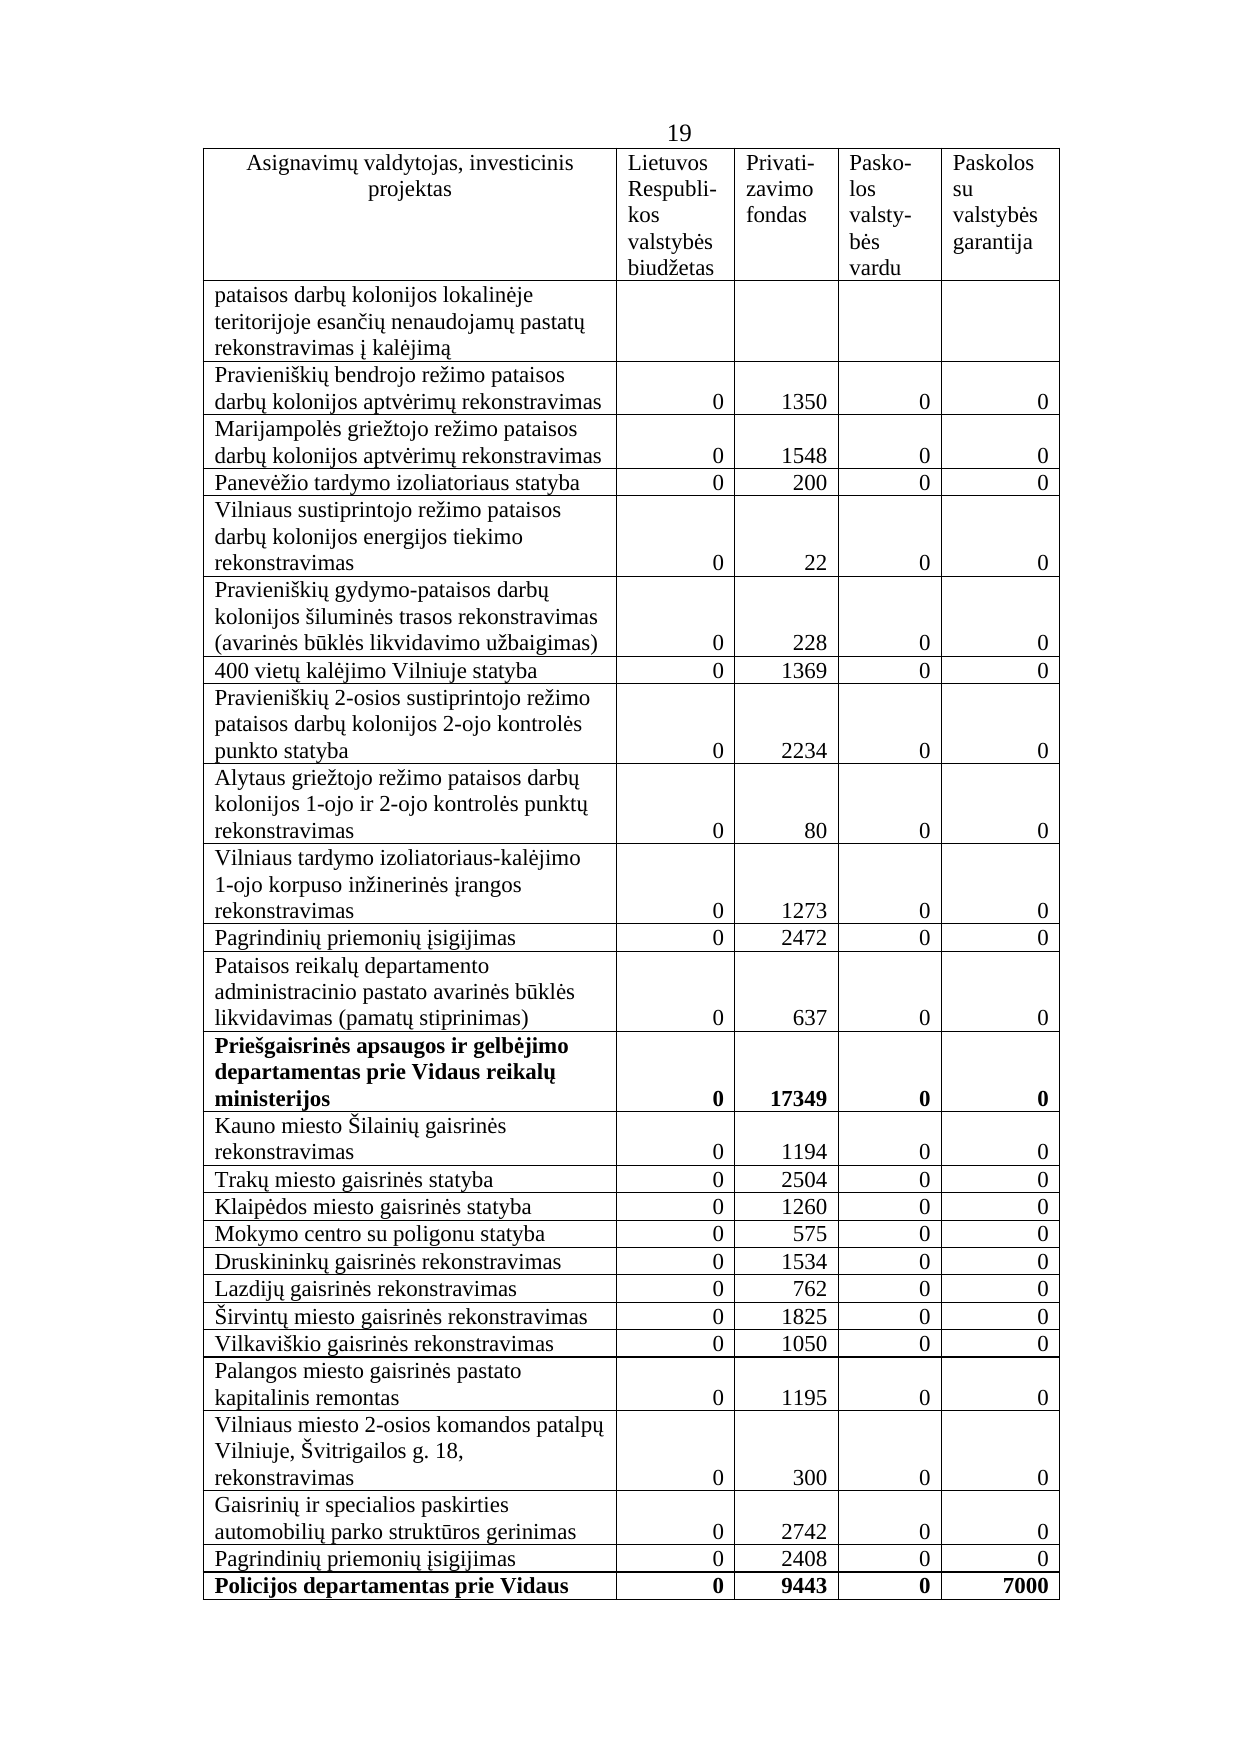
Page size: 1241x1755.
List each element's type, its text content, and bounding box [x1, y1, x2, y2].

table_cell 9443 [735, 1573, 838, 1599]
table_cell 0 [942, 1275, 1059, 1302]
table_cell 0 [617, 577, 734, 656]
table_cell 1548 [735, 415, 838, 468]
table_cell 0 [617, 1275, 734, 1302]
table_cell 1195 [735, 1358, 838, 1410]
table_cell 0 [839, 1032, 941, 1111]
table_cell Alytaus griežtojo režimo pataisos darbų kolonijos 1-ojo ir 2-ojo kontrolės punktų rekonstravimas [204, 764, 616, 843]
table_cell 0 [942, 415, 1059, 468]
table_cell 22 [735, 496, 838, 576]
table_cell 0 [942, 924, 1059, 951]
table_cell 2234 [735, 684, 838, 763]
table_cell 0 [617, 1032, 734, 1111]
table_cell 0 [839, 684, 941, 763]
table_cell 0 [617, 1248, 734, 1274]
table_cell 0 [942, 496, 1059, 576]
table_cell 0 [942, 1330, 1059, 1356]
table_cell 0 [839, 1330, 941, 1356]
table_cell 0 [839, 1248, 941, 1274]
table_cell Mokymo centro su poligonu statyba [204, 1221, 616, 1247]
table_cell [617, 281, 734, 361]
table_cell 0 [942, 1248, 1059, 1274]
table_cell 7000 [942, 1573, 1059, 1599]
table_cell 2504 [735, 1166, 838, 1192]
table_cell 0 [617, 1330, 734, 1356]
table_cell 1273 [735, 844, 838, 923]
table_cell 0 [942, 1491, 1059, 1544]
table_cell 1350 [735, 362, 838, 414]
table_cell Pagrindinių priemonių įsigijimas [204, 1545, 616, 1571]
table_cell 0 [617, 496, 734, 576]
table_cell Kauno miesto Šilainių gaisrinės rekonstravimas [204, 1112, 616, 1165]
table_cell 0 [617, 684, 734, 763]
table_cell [735, 281, 838, 361]
table_cell 0 [942, 1358, 1059, 1410]
table_header Asignavimų valdytojas, investicinis projektas [204, 149, 616, 280]
table_cell 0 [839, 1166, 941, 1192]
table_cell 0 [839, 496, 941, 576]
table_cell 575 [735, 1221, 838, 1247]
table_cell Druskininkų gaisrinės rekonstravimas [204, 1248, 616, 1274]
table_cell 0 [942, 1303, 1059, 1329]
table_cell 0 [617, 952, 734, 1031]
table_cell 0 [839, 1303, 941, 1329]
table_cell Pravieniškių 2-osios sustiprintojo režimo pataisos darbų kolonijos 2-ojo kontrolės punkto statyba [204, 684, 616, 763]
table_cell 0 [839, 1112, 941, 1165]
table_cell 0 [617, 657, 734, 683]
table_cell 0 [942, 844, 1059, 923]
table_cell 1369 [735, 657, 838, 683]
table_cell 0 [839, 1221, 941, 1247]
table_cell 0 [839, 415, 941, 468]
table_cell 0 [617, 1303, 734, 1329]
table_cell Trakų miesto gaisrinės statyba [204, 1166, 616, 1192]
table_cell 0 [839, 1275, 941, 1302]
table_cell 0 [942, 684, 1059, 763]
table_cell 1534 [735, 1248, 838, 1274]
table_cell 0 [942, 577, 1059, 656]
table_cell Širvintų miesto gaisrinės rekonstravimas [204, 1303, 616, 1329]
table_cell 0 [942, 1221, 1059, 1247]
table_cell 0 [617, 1573, 734, 1599]
table_cell 0 [942, 1166, 1059, 1192]
table_cell Vilniaus miesto 2-osios komandos patalpų Vilniuje, Švitrigailos g. 18, rekonstravimas [204, 1411, 616, 1490]
table_cell [942, 281, 1059, 361]
table_cell pataisos darbų kolonijos lokalinėje teritorijoje esančių nenaudojamų pastatų rekonstravimas į kalėjimą [204, 281, 616, 361]
table_cell 0 [617, 924, 734, 951]
table_cell Pravieniškių gydymo-pataisos darbų kolonijos šiluminės trasos rekonstravimas (avarinės būklės likvidavimo užbaigimas) [204, 577, 616, 656]
table_cell 0 [942, 1545, 1059, 1571]
table_cell 0 [942, 1411, 1059, 1490]
table_cell Klaipėdos miesto gaisrinės statyba [204, 1193, 616, 1219]
table_cell 0 [942, 764, 1059, 843]
table_cell 0 [839, 657, 941, 683]
table_cell 0 [839, 764, 941, 843]
table_cell 0 [839, 1358, 941, 1410]
table_cell 0 [839, 577, 941, 656]
table_cell 0 [617, 764, 734, 843]
table_cell 0 [942, 657, 1059, 683]
table_cell [839, 281, 941, 361]
table_cell 0 [839, 1411, 941, 1490]
table_cell 762 [735, 1275, 838, 1302]
table_cell 0 [839, 1573, 941, 1599]
table_cell 0 [839, 469, 941, 495]
table_cell Pagrindinių priemonių įsigijimas [204, 924, 616, 951]
table_header Privati-zavimo fondas [735, 149, 838, 280]
table_cell Vilkaviškio gaisrinės rekonstravimas [204, 1330, 616, 1356]
table_cell 0 [617, 1221, 734, 1247]
table_cell Pataisos reikalų departamento administracinio pastato avarinės būklės likvidavimas (pamatų stiprinimas) [204, 952, 616, 1031]
table_header Pasko-los valsty-bės vardu [839, 149, 941, 280]
table_cell 0 [617, 415, 734, 468]
table_cell 0 [839, 844, 941, 923]
table_header Lietuvos Respubli-kos valstybės biudžetas [617, 149, 734, 280]
table_cell 0 [942, 1193, 1059, 1219]
table_cell 0 [839, 1545, 941, 1571]
table_cell 0 [617, 469, 734, 495]
table_cell 0 [839, 362, 941, 414]
table_cell Pravieniškių bendrojo režimo pataisos darbų kolonijos aptvėrimų rekonstravimas [204, 362, 616, 414]
table_cell 400 vietų kalėjimo Vilniuje statyba [204, 657, 616, 683]
table_cell 0 [617, 1491, 734, 1544]
table_cell 1260 [735, 1193, 838, 1219]
table_cell 1194 [735, 1112, 838, 1165]
table_cell Panevėžio tardymo izoliatoriaus statyba [204, 469, 616, 495]
table_cell 0 [617, 362, 734, 414]
table_cell 0 [942, 1032, 1059, 1111]
table_cell Vilniaus tardymo izoliatoriaus-kalėjimo 1-ojo korpuso inžinerinės įrangos rekonstravimas [204, 844, 616, 923]
table_cell 0 [942, 469, 1059, 495]
table_cell Marijampolės griežtojo režimo pataisos darbų kolonijos aptvėrimų rekonstravimas [204, 415, 616, 468]
table_cell 300 [735, 1411, 838, 1490]
table_cell 17349 [735, 1032, 838, 1111]
table_cell 200 [735, 469, 838, 495]
table_cell 1825 [735, 1303, 838, 1329]
table_cell 637 [735, 952, 838, 1031]
table_cell Priešgaisrinės apsaugos ir gelbėjimo departamentas prie Vidaus reikalų ministerijos [204, 1032, 616, 1111]
table_cell 0 [617, 1411, 734, 1490]
table_cell 228 [735, 577, 838, 656]
table_cell 0 [942, 362, 1059, 414]
table_cell 1050 [735, 1330, 838, 1356]
table_cell Palangos miesto gaisrinės pastato kapitalinis remontas [204, 1358, 616, 1410]
table_cell 0 [617, 844, 734, 923]
table_cell 0 [617, 1358, 734, 1410]
table_cell 0 [839, 924, 941, 951]
table_cell Policijos departamentas prie Vidaus [204, 1573, 616, 1599]
table_cell 2742 [735, 1491, 838, 1544]
table_cell 80 [735, 764, 838, 843]
table_cell 0 [617, 1193, 734, 1219]
table_cell 2472 [735, 924, 838, 951]
table_cell 0 [839, 952, 941, 1031]
table_cell 0 [617, 1166, 734, 1192]
table_cell 0 [839, 1193, 941, 1219]
table_cell 0 [942, 952, 1059, 1031]
table_header Paskolos su valstybės garantija [942, 149, 1059, 280]
table_cell Lazdijų gaisrinės rekonstravimas [204, 1275, 616, 1302]
table_cell 2408 [735, 1545, 838, 1571]
table_cell 0 [839, 1491, 941, 1544]
table_cell Vilniaus sustiprintojo režimo pataisos darbų kolonijos energijos tiekimo rekonstravimas [204, 496, 616, 576]
table_cell 0 [942, 1112, 1059, 1165]
table_cell 0 [617, 1545, 734, 1571]
table_cell Gaisrinių ir specialios paskirties automobilių parko struktūros gerinimas [204, 1491, 616, 1544]
table_cell 0 [617, 1112, 734, 1165]
